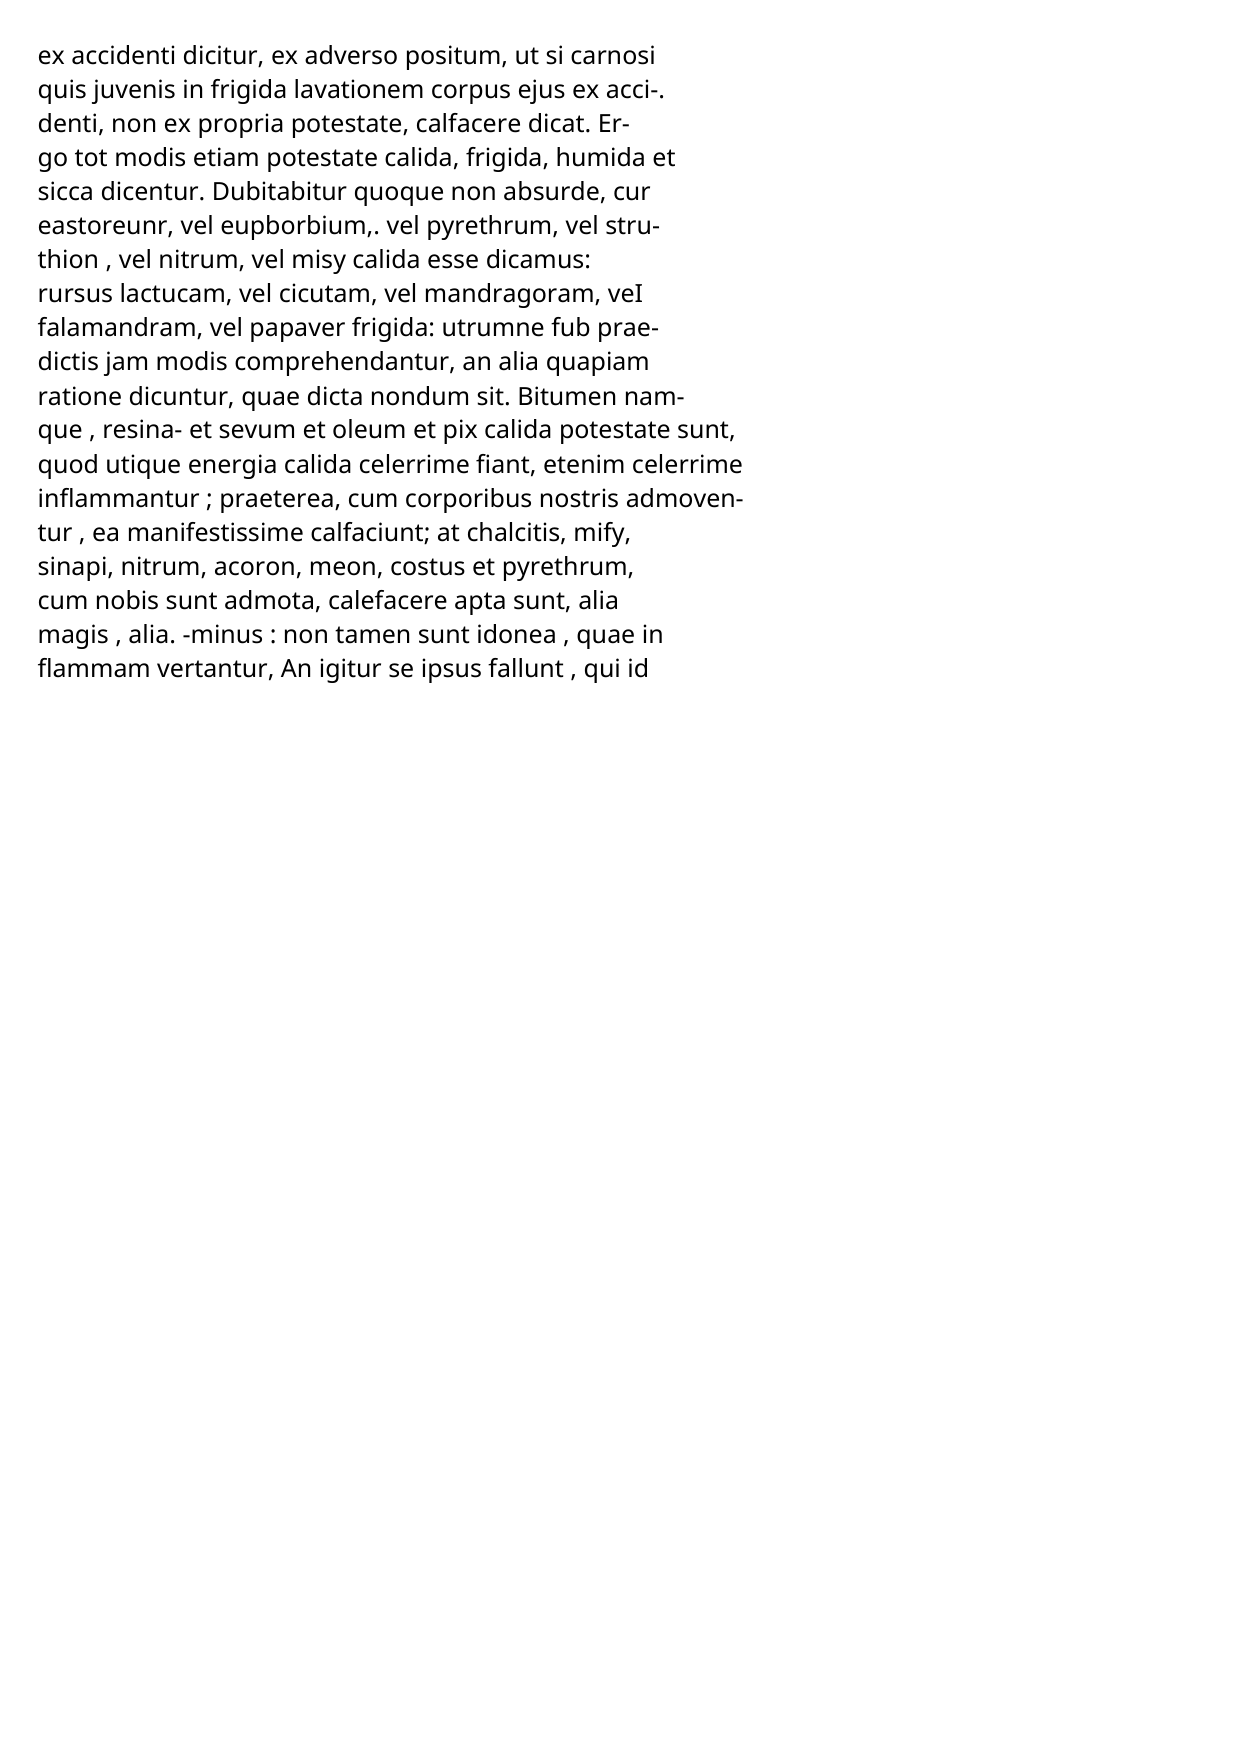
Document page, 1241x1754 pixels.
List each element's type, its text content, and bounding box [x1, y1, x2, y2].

text ex accidenti dicitur, ex adverso positum, ut si carnosi quis juvenis in frigida lavationem corpus ejus ex acci-. denti, non ex propria potestate, calfacere dicat. Er- go tot modis etiam potestate calida, frigida, humida et sicca dicentur. Dubitabitur quoque non absurde, cur eastoreunr, vel eupborbium,. vel pyrethrum, vel stru- thion , vel nitrum, vel misy calida esse dicamus: rursus lactucam, vel cicutam, vel mandragoram, veI falamandram, vel papaver frigida: utrumne fub prae- dictis jam modis comprehendantur, an alia quapiam ratione dicuntur, quae dicta nondum sit. Bitumen nam- que , resina- et sevum et oleum et pix calida potestate sunt, quod utique energia calida celerrime fiant, etenim celerrime inflammantur ; praeterea, cum corporibus nostris admoven- tur , ea manifestissime calfaciunt; at chalcitis, mify, sinapi, nitrum, acoron, meon, costus et pyrethrum, cum nobis sunt admota, calefacere apta sunt, alia magis , alia. -minus : non tamen sunt idonea , quae in flammam vertantur, An igitur se ipsus fallunt , qui id [37, 37, 1203, 685]
